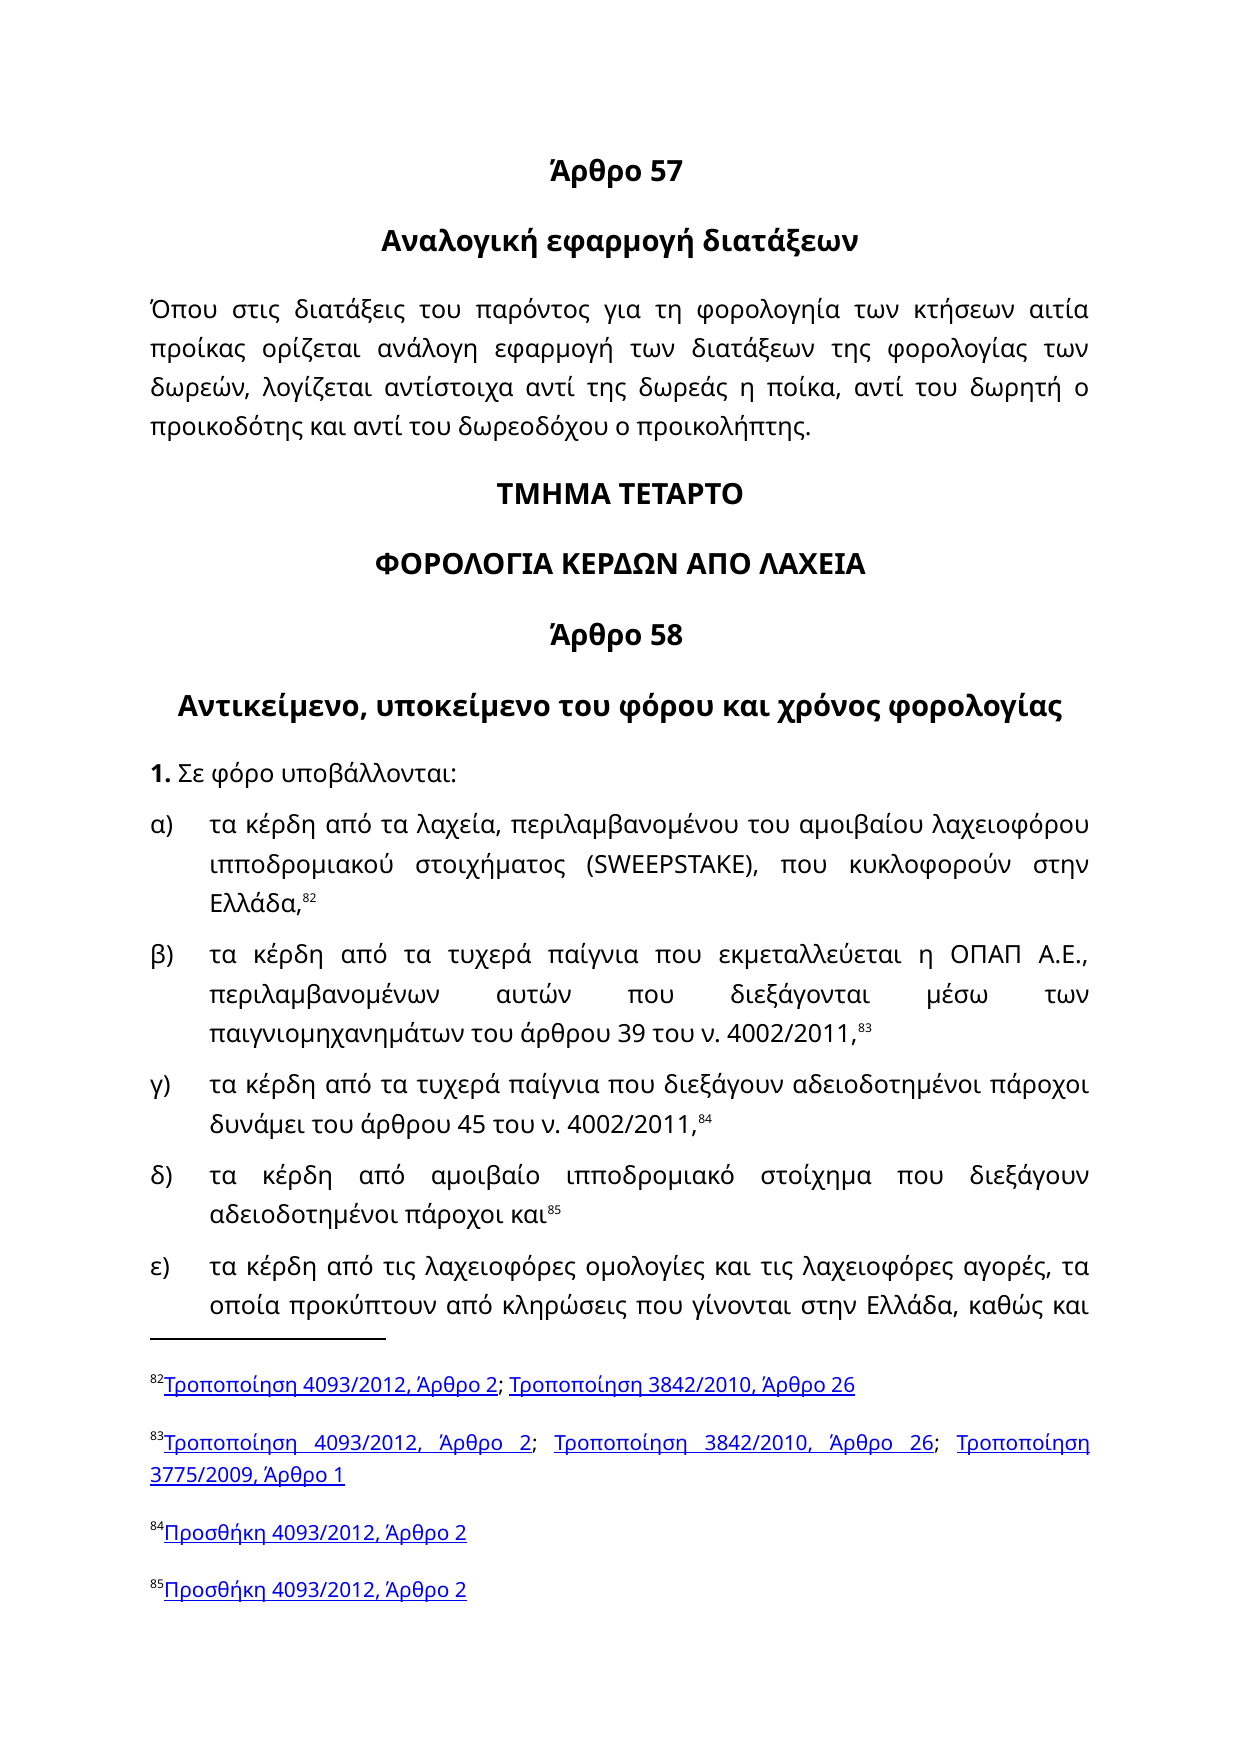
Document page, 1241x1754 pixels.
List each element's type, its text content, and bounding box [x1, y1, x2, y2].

list ε) τα κέρδη από τις λαχειοφόρες ομολογίες και τις λαχειοφόρες αγορές, τα οποία προκύπτουν από κληρώσεις που γίνονται στην Ελλάδα, καθώς και [150, 1249, 1090, 1322]
subtitle Άρθρο 58 [150, 614, 1090, 654]
list γ) τα κέρδη από τα τυχερά παίγνια που διεξάγουν αδειοδοτημένοι πάροχοι δυνάμει του άρθρου 45 του ν. 4002/2011, [150, 1067, 1090, 1140]
list α) τα κέρδη από τα λαχεία, περιλαμβανομένου του αμοιβαίου λαχειοφόρου ιπποδρομιακού στοιχήματος (SWEEPSTAKE), που κυκλοφορούν στην Ελλάδα, [150, 807, 1090, 919]
text 1. Σε φόρο υποβάλλονται: [150, 755, 1090, 789]
list β) τα κέρδη από τα τυχερά παίγνια που εκμεταλλεύεται η ΟΠΑΠ Α.Ε., περιλαμβανομένων αυτών που διεξάγονται μέσω των παιγνιομηχανημάτων του άρθρου 39 του ν. 4002/2011, [150, 937, 1090, 1049]
list δ) τα κέρδη από αμοιβαίο ιπποδρομιακό στοίχημα που διεξάγουν αδειοδοτημένοι πάροχοι και [150, 1158, 1090, 1231]
subtitle Αντικείμενο, υποκείμενο του φόρου και χρόνος φορολογίας [150, 685, 1090, 724]
subtitle ΤΜΗΜΑ ΤΕΤΑΡΤΟ [150, 473, 1090, 513]
text Προσθήκη 4093/2012, Άρθρο 2 [150, 1518, 1090, 1546]
subtitle Αναλογική εφαρμογή διατάξεων [150, 221, 1090, 260]
text Όπου στις διατάξεις του παρόντος για τη φορολογηία των κτήσεων αιτία προίκας ορίζεται ανάλογη εφαρμογή των διατάξεων της φορολογίας των δωρεών, λογίζεται αντίστοιχα αντί της δωρεάς η ποίκα, αντί του δωρητή ο προικοδότης και αντί του δωρεοδόχου ο προικολήπτης. [150, 291, 1090, 443]
text Προσθήκη 4093/2012, Άρθρο 2 [150, 1576, 1090, 1604]
text Τροποποίηση 4093/2012, Άρθρο 2; Τροποποίηση 3842/2010, Άρθρο 26; Τροποποίηση 3775/2009, Άρθρο 1 [150, 1428, 1090, 1489]
text Τροποποίηση 4093/2012, Άρθρο 2; Τροποποίηση 3842/2010, Άρθρο 26 [150, 1370, 1090, 1398]
subtitle ΦΟΡΟΛΟΓΙΑ ΚΕΡΔΩΝ ΑΠΟ ΛΑΧΕΙΑ [150, 543, 1090, 583]
subtitle Άρθρο 57 [150, 150, 1090, 190]
